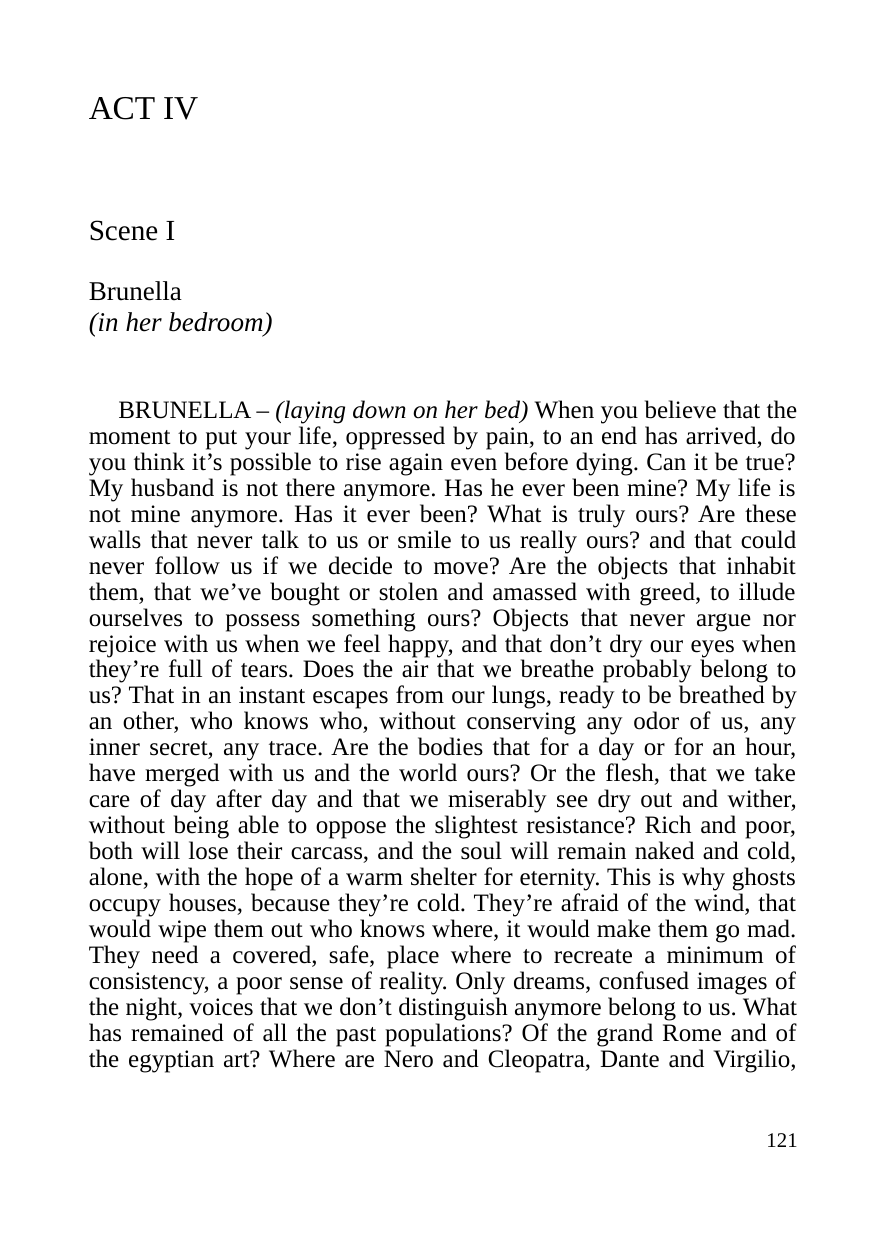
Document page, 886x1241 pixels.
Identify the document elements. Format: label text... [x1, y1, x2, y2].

text BRUNELLA – (laying down on her bed) When you believe that the moment to put your life, oppressed by pain, to an end has arrived, do you think it’s possible to rise again even before dying. Can it be true? My husband is not there anymore. Has he ever been mine? My life is not mine anymore. Has it ever been? What is truly ours? Are these walls that never talk to us or smile to us really ours? and that could never follow us if we decide to move? Are the objects that inhabit them, that we’ve bought or stolen and amassed with greed, to illude ourselves to possess something ours? Objects that never argue nor rejoice with us when we feel happy, and that don’t dry our eyes when they’re full of tears. Does the air that we breathe probably belong to us? That in an instant escapes from our lungs, ready to be breathed by an other, who knows who, without conserving any odor of us, any inner secret, any trace. Are the bodies that for a day or for an hour, have merged with us and the world ours? Or the flesh, that we take care of day after day and that we miserably see dry out and wither, without being able to oppose the slightest resistance? Rich and poor, both will lose their carcass, and the soul will remain naked and cold, alone, with the hope of a warm shelter for eternity. This is why ghosts occupy houses, because they’re cold. They’re afraid of the wind, that would wipe them out who knows where, it would make them go mad. They need a covered, safe, place where to recreate a minimum of consistency, a poor sense of reality. Only dreams, confused images of the night, voices that we don’t distinguish anymore belong to us. What has remained of all the past populations? Of the grand Rome and of the egyptian art? Where are Nero and Cleopatra, Dante and Virgilio, [88, 395, 797, 1072]
text Brunella [88, 275, 797, 307]
text Scene I [88, 213, 797, 247]
text (in her bedroom) [88, 307, 797, 338]
text ACT IV [88, 88, 797, 127]
